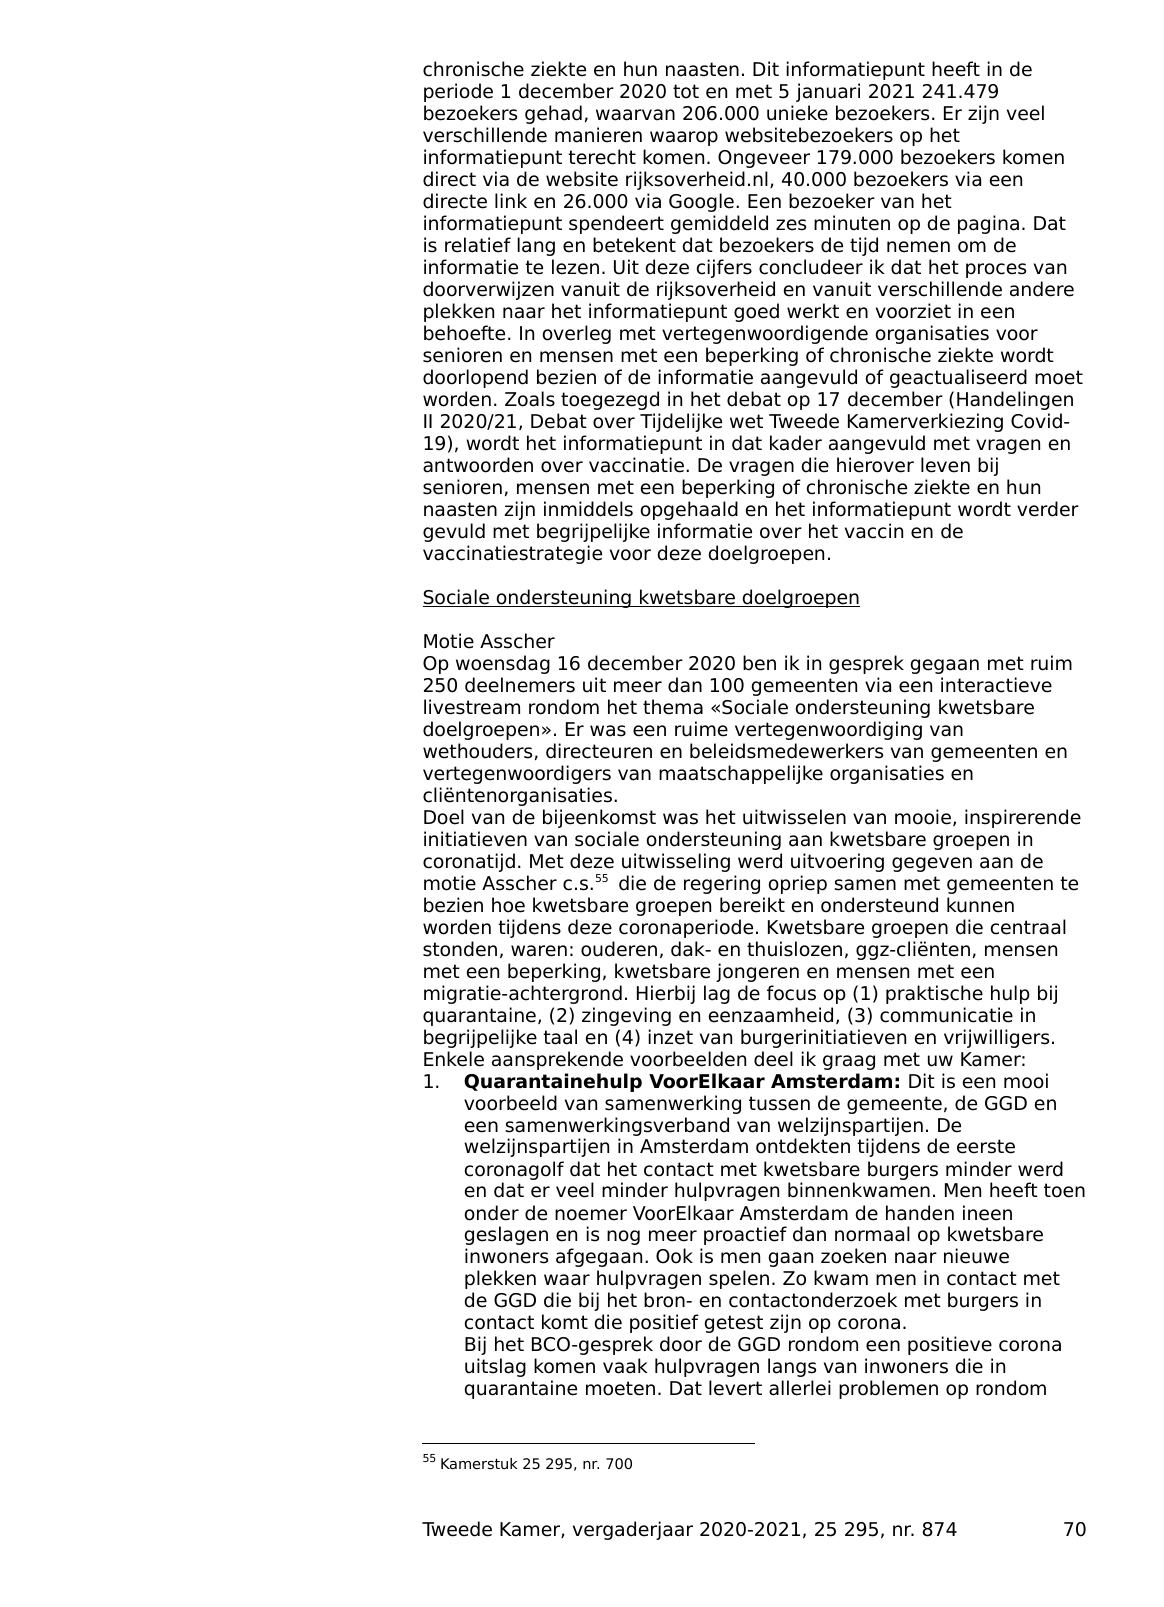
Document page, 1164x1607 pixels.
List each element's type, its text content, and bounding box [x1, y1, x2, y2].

text Bij het BCO-gesprek door de GGD rondom een positieve corona uitslag komen vaak hulpvragen langs van inwoners die in quarantaine moeten. Dat levert allerlei problemen op rondom [464, 1334, 1087, 1400]
subtitle Sociale ondersteuning kwetsbare doelgroepen [422, 587, 1087, 609]
text 1. Quarantainehulp VoorElkaar Amsterdam: Dit is een mooi voorbeeld van samenwerking tussen de gemeente, de GGD en een samenwerkingsverband van welzijnspartijen. De welzijnspartijen in Amsterdam ontdekten tijdens de eerste coronagolf dat het contact met kwetsbare burgers minder werd en dat er veel minder hulpvragen binnenkwamen. Men heeft toen onder de noemer VoorElkaar Amsterdam de handen ineen geslagen en is nog meer proactief dan normaal op kwetsbare inwoners afgegaan. Ook is men gaan zoeken naar nieuwe plekken waar hulpvragen spelen. Zo kwam men in contact met de GGD die bij het bron- en contactonderzoek met burgers in contact komt die positief getest zijn op corona. [422, 1071, 1087, 1334]
text Op woensdag 16 december 2020 ben ik in gesprek gegaan met ruim 250 deelnemers uit meer dan 100 gemeenten via een interactieve livestream rondom het thema «Sociale ondersteuning kwetsbare doelgroepen». Er was een ruime vertegenwoordiging van wethouders, directeuren en beleidsmedewerkers van gemeenten en vertegenwoordigers van maatschappelijke organisaties en cliëntenorganisaties. [422, 653, 1087, 807]
text Kamerstuk 25 295, nr. 700 [422, 1452, 1087, 1474]
text Doel van de bijeenkomst was het uitwisselen van mooie, inspirerende initiatieven van sociale ondersteuning aan kwetsbare groepen in coronatijd. Met deze uitwisseling werd uitvoering gegeven aan de motie Asscher c.s. die de regering opriep samen met gemeenten te bezien hoe kwetsbare groepen bereikt en ondersteund kunnen worden tijdens deze coronaperiode. Kwetsbare groepen die centraal stonden, waren: ouderen, dak- en thuislozen, ggz-cliënten, mensen met een beperking, kwetsbare jongeren en mensen met een migratie-achtergrond. Hierbij lag de focus op (1) praktische hulp bij quarantaine, (2) zingeving en eenzaamheid, (3) communicatie in begrijpelijke taal en (4) inzet van burgerinitiatieven en vrijwilligers. Enkele aansprekende voorbeelden deel ik graag met uw Kamer: [422, 807, 1087, 1071]
text chronische ziekte en hun naasten. Dit informatiepunt heeft in de periode 1 december 2020 tot en met 5 januari 2021 241.479 bezoekers gehad, waarvan 206.000 unieke bezoekers. Er zijn veel verschillende manieren waarop websitebezoekers op het informatiepunt terecht komen. Ongeveer 179.000 bezoekers komen direct via de website rijksoverheid.nl, 40.000 bezoekers via een directe link en 26.000 via Google. Een bezoeker van het informatiepunt spendeert gemiddeld zes minuten op de pagina. Dat is relatief lang en betekent dat bezoekers de tijd nemen om de informatie te lezen. Uit deze cijfers concludeer ik dat het proces van doorverwijzen vanuit de rijksoverheid en vanuit verschillende andere plekken naar het informatiepunt goed werkt en voorziet in een behoefte. In overleg met vertegenwoordigende organisaties voor senioren en mensen met een beperking of chronische ziekte wordt doorlopend bezien of de informatie aangevuld of geactualiseerd moet worden. Zoals toegezegd in het debat op 17 december (Handelingen II 2020/21, Debat over Tijdelijke wet Tweede Kamerverkiezing Covid-19), wordt het informatiepunt in dat kader aangevuld met vragen en antwoorden over vaccinatie. De vragen die hierover leven bij senioren, mensen met een beperking of chronische ziekte en hun naasten zijn inmiddels opgehaald en het informatiepunt wordt verder gevuld met begrijpelijke informatie over het vaccin en de vaccinatiestrategie voor deze doelgroepen. [422, 59, 1087, 564]
text Motie Asscher [422, 631, 1087, 653]
